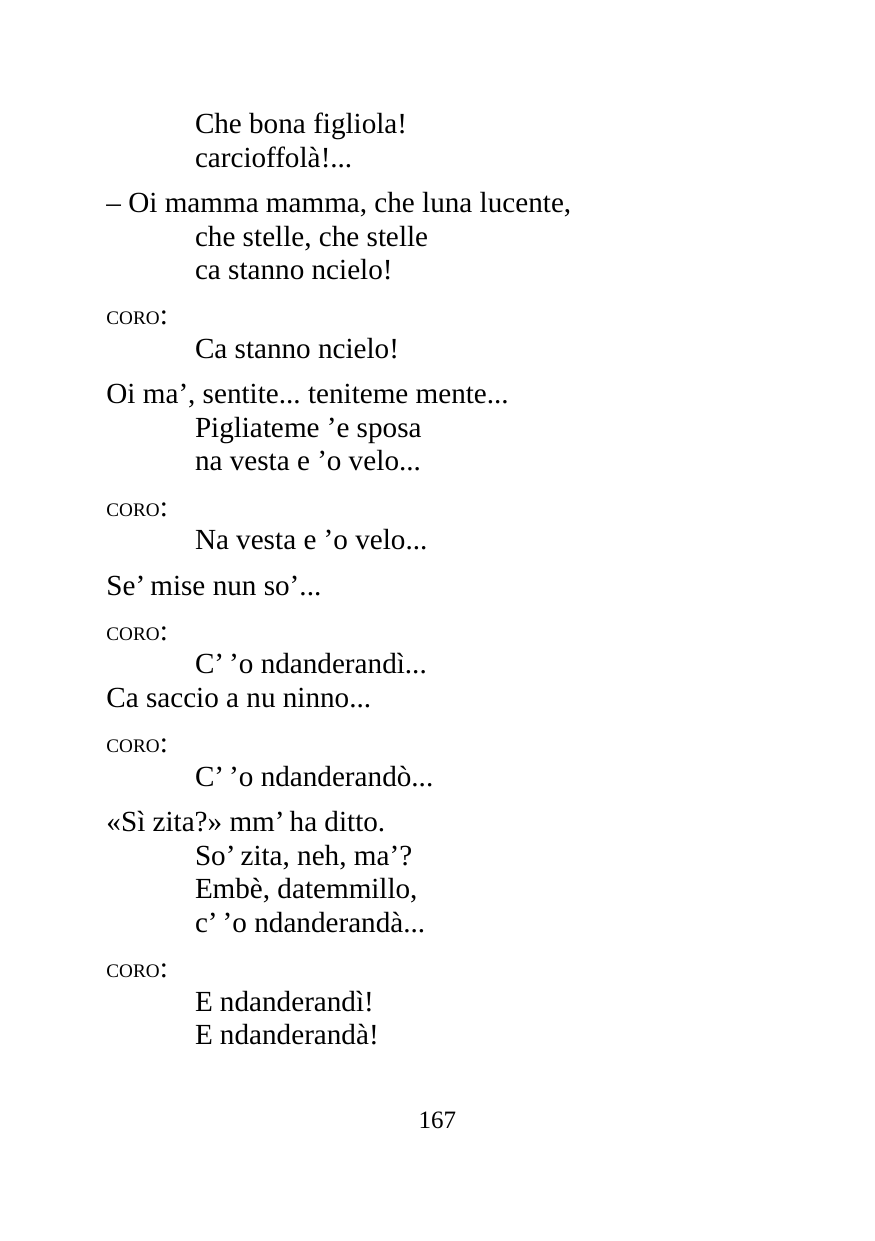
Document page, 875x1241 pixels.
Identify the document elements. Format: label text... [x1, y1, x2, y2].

text che stelle, che stelle [195, 219, 768, 252]
text coro: [106, 297, 768, 331]
text «Sì zita?» mm’ ha ditto. [106, 804, 768, 838]
text coro: [106, 489, 768, 522]
text C’ ’o ndanderandò... [195, 759, 768, 792]
text E ndanderandà! [195, 1017, 768, 1051]
text na vesta e ’o velo... [195, 443, 768, 477]
text C’ ’o ndanderandì... [195, 646, 768, 680]
text Oi ma’, sentite... teniteme mente... [106, 376, 768, 410]
text Embè, datemmillo, [195, 871, 768, 905]
text c’ ’o ndanderandà... [195, 905, 768, 938]
text Ca stanno ncielo! [195, 331, 768, 364]
text coro: [106, 613, 768, 646]
text Ca saccio a nu ninno... [106, 680, 768, 713]
text Na vesta e ’o velo... [195, 522, 768, 556]
text coro: [106, 725, 768, 759]
text carcioffolà!... [195, 140, 768, 173]
text E ndanderandì! [195, 984, 768, 1017]
text Se’ mise nun so’... [106, 568, 768, 601]
text ca stanno ncielo! [195, 252, 768, 286]
text Che bona figliola! [195, 106, 768, 140]
text coro: [106, 950, 768, 984]
text – Oi mamma mamma, che luna lucente, [106, 185, 768, 219]
text So’ zita, neh, ma’? [195, 838, 768, 871]
text Pigliateme ’e sposa [195, 410, 768, 443]
